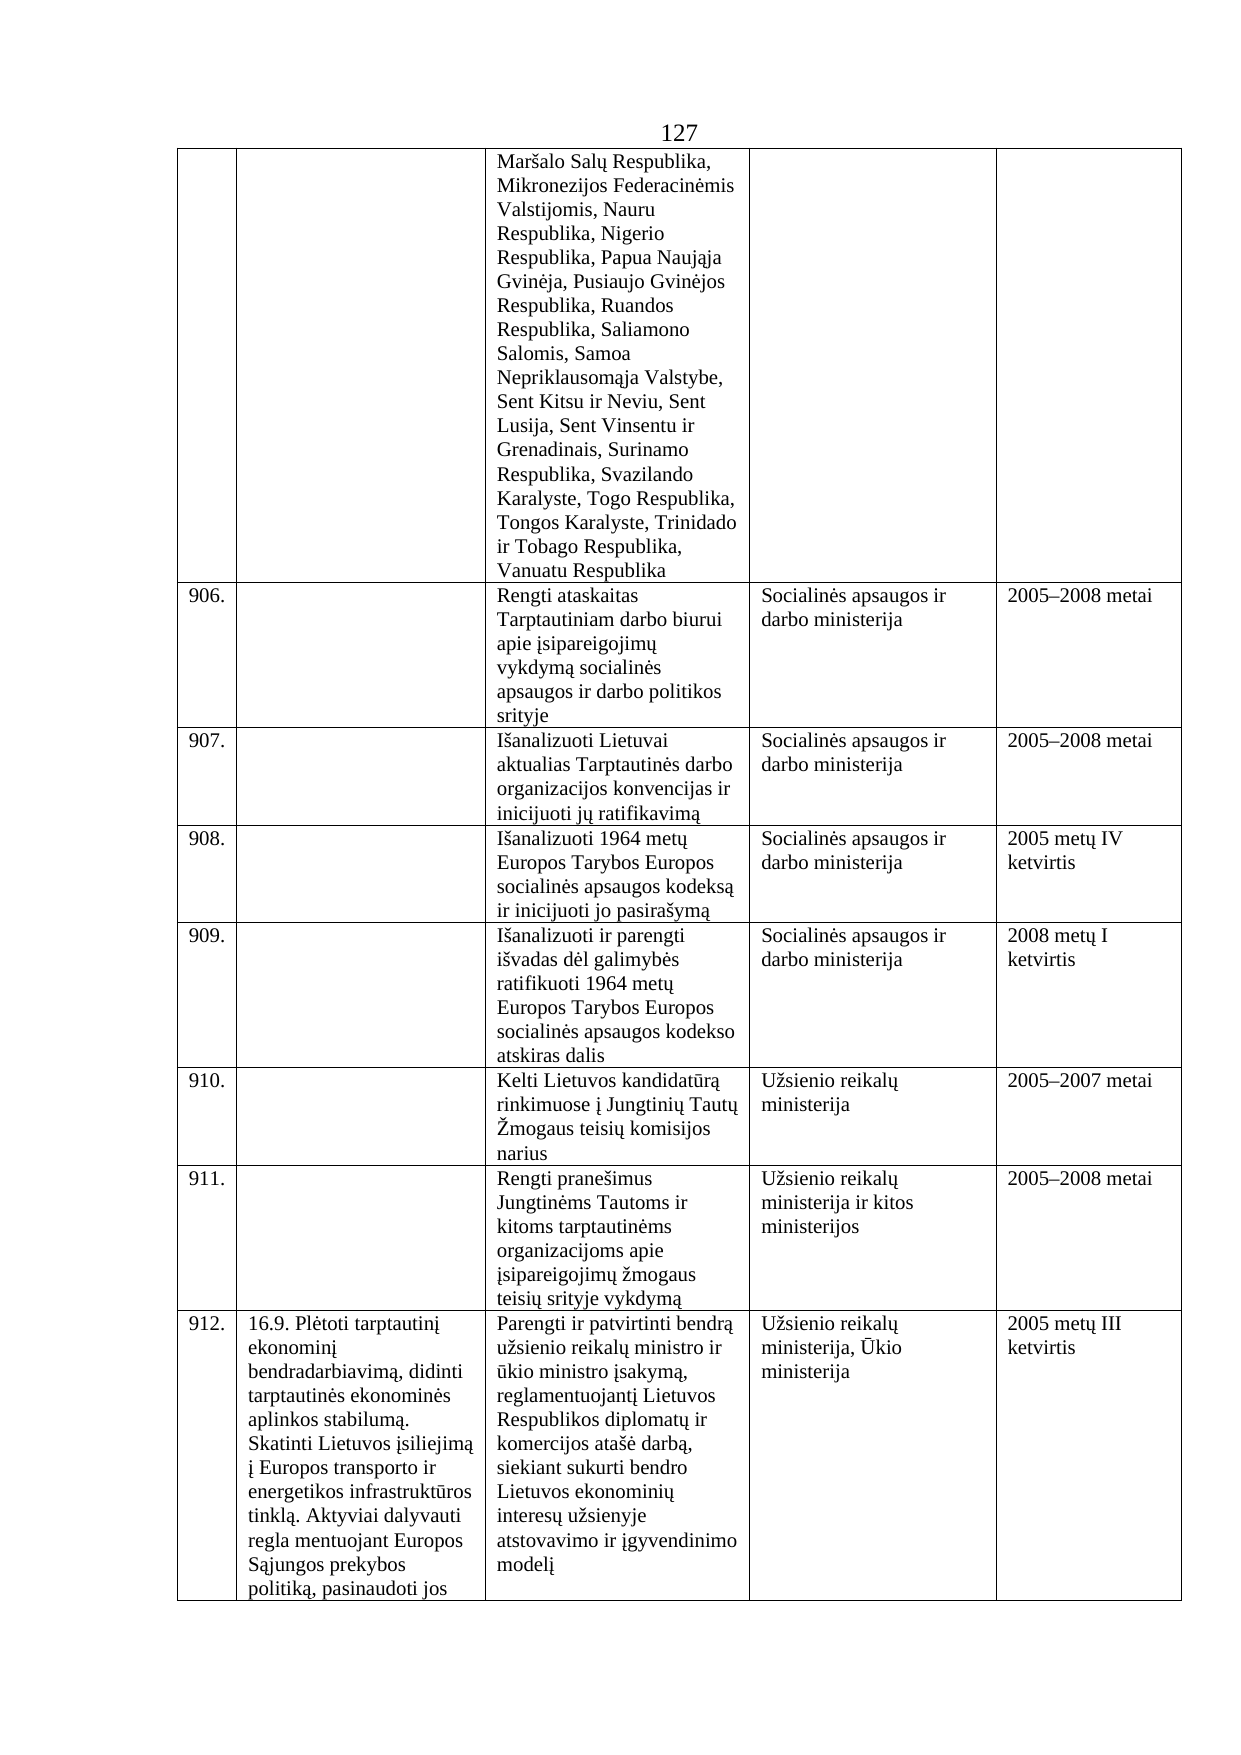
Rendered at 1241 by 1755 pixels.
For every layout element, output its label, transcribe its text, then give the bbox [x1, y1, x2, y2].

table_cell 2008 metų I ketvirtis [997, 923, 1181, 1067]
table_cell 906. [178, 583, 236, 727]
table_cell 2005 metų IV ketvirtis [997, 826, 1181, 922]
table_cell 2005–2008 metai [997, 1166, 1181, 1310]
table_cell Socialinės apsaugos ir darbo ministerija [750, 583, 996, 727]
table_cell [237, 923, 485, 1067]
table_cell 2005–2008 metai [997, 583, 1181, 727]
table_cell [237, 826, 485, 922]
table_cell [237, 1166, 485, 1310]
table_cell 907. [178, 728, 236, 824]
table_cell 911. [178, 1166, 236, 1310]
table_cell Socialinės apsaugos ir darbo ministerija [750, 728, 996, 824]
table_cell Išanalizuoti 1964 metų Europos Tarybos Europos socialinės apsaugos kodeksą ir inicijuoti jo pasirašymą [486, 826, 749, 922]
table_cell Užsienio reikalų ministerija [750, 1068, 996, 1164]
table_cell Kelti Lietuvos kandidatūrą rinkimuose į Jungtinių Tautų Žmogaus teisių komisijos narius [486, 1068, 749, 1164]
table_cell Socialinės apsaugos ir darbo ministerija [750, 826, 996, 922]
table_cell 912. [178, 1311, 236, 1600]
table_cell [237, 1068, 485, 1164]
table_cell Užsienio reikalų ministerija ir kitos ministerijos [750, 1166, 996, 1310]
table_cell [750, 149, 996, 582]
table_cell Išanalizuoti Lietuvai aktualias Tarptautinės darbo organizacijos konvencijas ir inicijuoti jų ratifikavimą [486, 728, 749, 824]
table_cell Užsienio reikalų ministerija, Ūkio ministerija [750, 1311, 996, 1600]
table_cell [997, 149, 1181, 582]
table_cell [178, 149, 236, 582]
table_cell 2005 metų III ketvirtis [997, 1311, 1181, 1600]
table_cell [237, 728, 485, 824]
table_cell Parengti ir patvirtinti bendrą užsienio reikalų ministro ir ūkio ministro įsakymą, reglamentuojantį Lietuvos Respublikos diplomatų ir komercijos atašė darbą, siekiant sukurti bendro Lietuvos ekonominių interesų užsienyje atstovavimo ir įgyvendinimo modelį [486, 1311, 749, 1600]
table_cell 2005–2007 metai [997, 1068, 1181, 1164]
table_cell Socialinės apsaugos ir darbo ministerija [750, 923, 996, 1067]
table_cell 909. [178, 923, 236, 1067]
table_cell 910. [178, 1068, 236, 1164]
table_cell Rengti ataskaitas Tarptautiniam darbo biurui apie įsipareigojimų vykdymą socialinės apsaugos ir darbo politikos srityje [486, 583, 749, 727]
table_cell Išanalizuoti ir parengti išvadas dėl galimybės ratifikuoti 1964 metų Europos Tarybos Europos socialinės apsaugos kodekso atskiras dalis [486, 923, 749, 1067]
table_cell Maršalo Salų Respublika, Mikronezijos Federacinėmis Valstijomis, Nauru Respublika, Nigerio Respublika, Papua Naująja Gvinėja, Pusiaujo Gvinėjos Respublika, Ruandos Respublika, Saliamono Salomis, Samoa Nepriklausomąja Valstybe, Sent Kitsu ir Neviu, Sent Lusija, Sent Vinsentu ir Grenadinais, Surinamo Respublika, Svazilando Karalyste, Togo Respublika, Tongos Karalyste, Trinidado ir Tobago Respublika, Vanuatu Respublika [486, 149, 749, 582]
table_cell Rengti pranešimus Jungtinėms Tautoms ir kitoms tarptautinėms organizacijoms apie įsipareigojimų žmogaus teisių srityje vykdymą [486, 1166, 749, 1310]
table_cell [237, 583, 485, 727]
table_cell 2005–2008 metai [997, 728, 1181, 824]
table_cell [237, 149, 485, 582]
table_cell 16.9. Plėtoti tarptautinį ekonominį bendradarbiavimą, didinti tarptautinės ekonominės aplinkos stabilumą. Skatinti Lietuvos įsiliejimą į Europos transporto ir energetikos infrastruktūros tinklą. Aktyviai dalyvauti regla mentuojant Europos Sąjungos prekybos politiką, pasinaudoti jos [237, 1311, 485, 1600]
table_cell 908. [178, 826, 236, 922]
